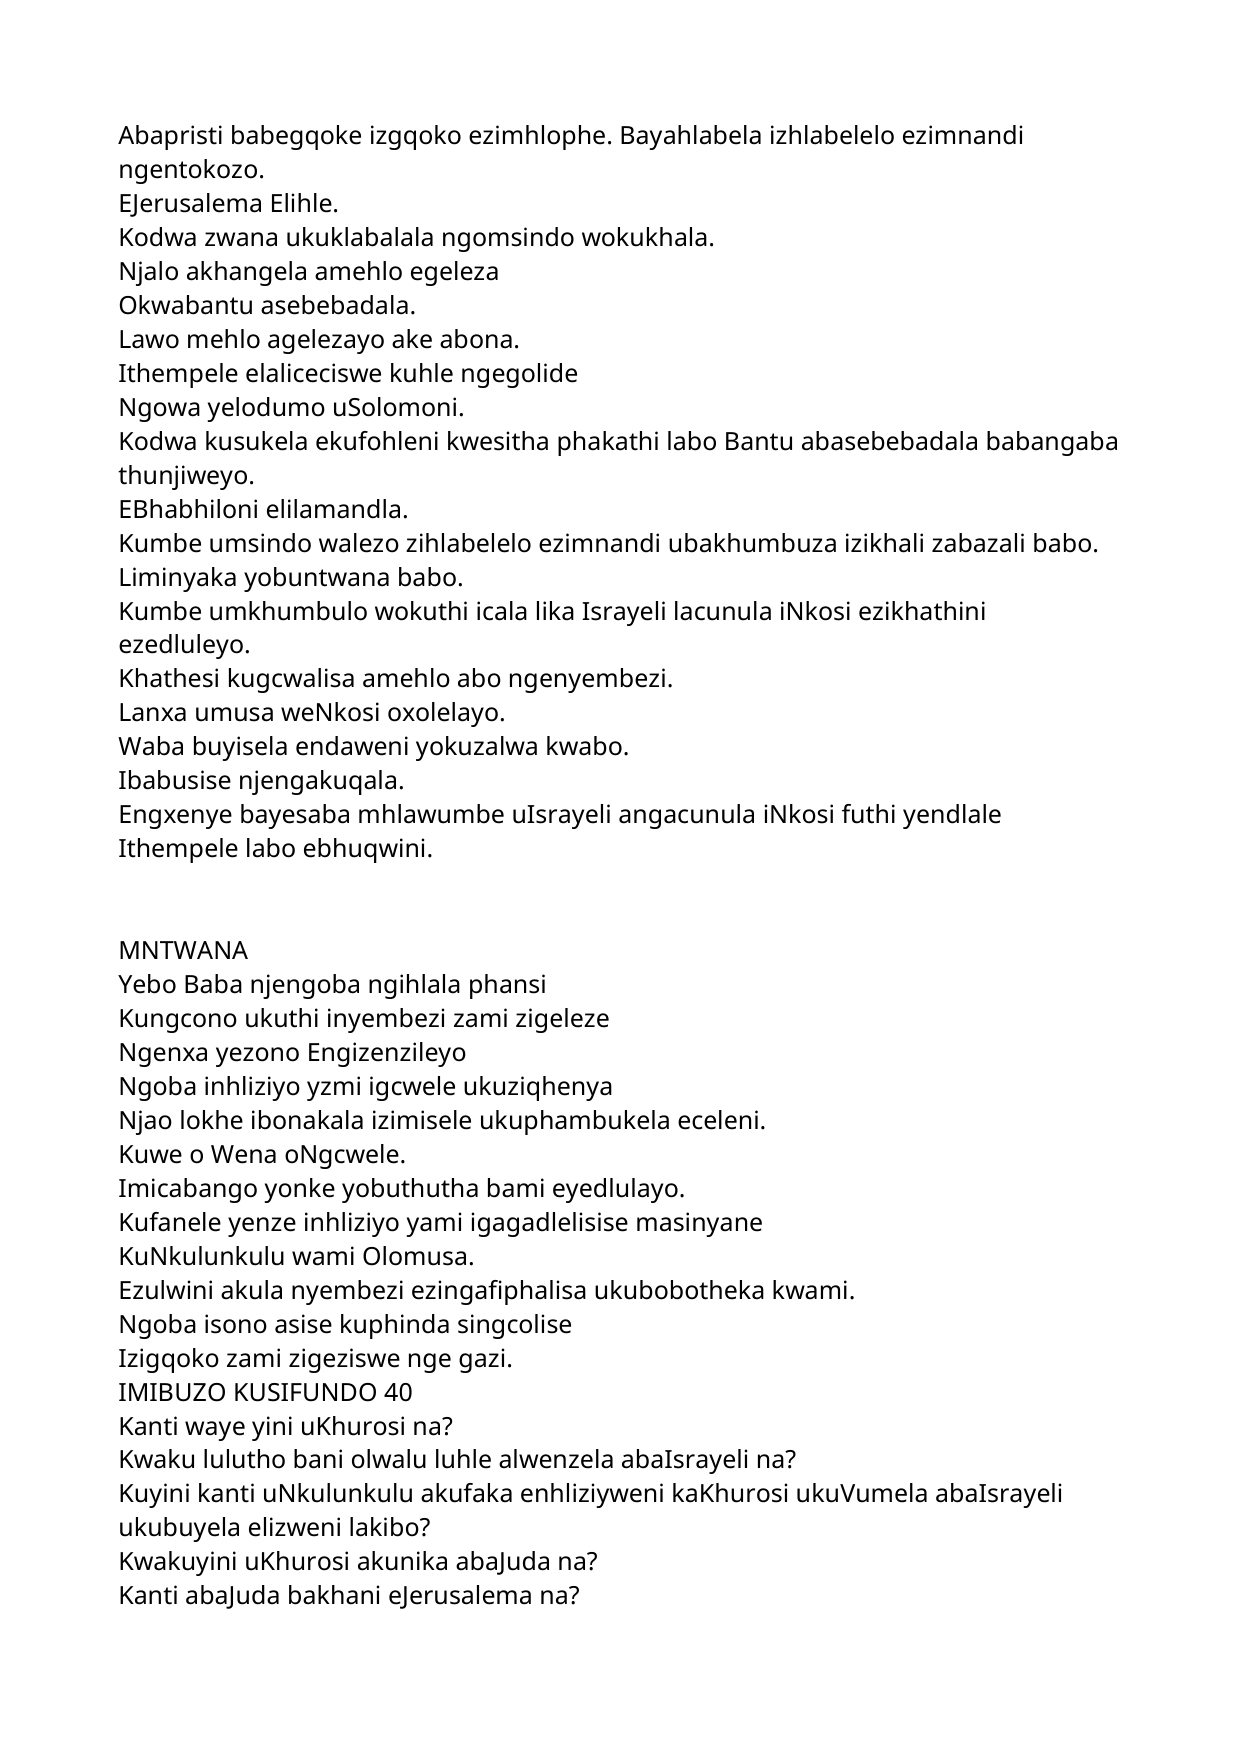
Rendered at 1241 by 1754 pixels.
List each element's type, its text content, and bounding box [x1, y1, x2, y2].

text Ngowa yelodumo uSolomoni. [118, 390, 1122, 424]
text Khathesi kugcwalisa amehlo abo ngenyembezi. [118, 661, 1122, 695]
text Liminyaka yobuntwana babo. [118, 559, 1122, 593]
text Okwabantu asebebadala. [118, 288, 1122, 322]
text Imicabango yonke yobuthutha bami eyedlulayo. [118, 1171, 1122, 1205]
text Kufanele yenze inhliziyo yami igagadlelisise masinyane [118, 1205, 1122, 1239]
text Ithempele elaliceciswe kuhle ngegolide [118, 356, 1122, 390]
text Waba buyisela endaweni yokuzalwa kwabo. [118, 729, 1122, 763]
text Kumbe umsindo walezo zihlabelelo ezimnandi ubakhumbuza izikhali zabazali babo. [118, 526, 1122, 559]
text Lanxa umusa weNkosi oxolelayo. [118, 695, 1122, 729]
text Kwaku lulutho bani olwalu luhle alwenzela abaIsrayeli na? [118, 1442, 1122, 1476]
text Ezulwini akula nyembezi ezingafiphalisa ukubobotheka kwami. [118, 1273, 1122, 1307]
text Kuyini kanti uNkulunkulu akufaka enhliziyweni kaKhurosi ukuVumela abaIsrayeli ukubuyela elizweni lakibo? [118, 1476, 1122, 1544]
text Kodwa zwana ukuklabalala ngomsindo wokukhala. [118, 220, 1122, 254]
text Njao lokhe ibonakala izimisele ukuphambukela eceleni. [118, 1103, 1122, 1137]
text Engxenye bayesaba mhlawumbe uIsrayeli angacunula iNkosi futhi yendlale Ithempele labo ebhuqwini. [118, 797, 1122, 865]
text Njalo akhangela amehlo egeleza [118, 254, 1122, 288]
text Ngoba inhliziyo yzmi igcwele ukuziqhenya [118, 1069, 1122, 1103]
text Kuwe o Wena oNgcwele. [118, 1137, 1122, 1171]
text MNTWANA [118, 933, 1122, 967]
text EBhabhiloni elilamandla. [118, 492, 1122, 526]
text Ibabusise njengakuqala. [118, 763, 1122, 797]
text IMIBUZO KUSIFUNDO 40 [118, 1374, 1122, 1408]
text Ngoba isono asise kuphinda singcolise [118, 1307, 1122, 1341]
text Kanti waye yini uKhurosi na? [118, 1408, 1122, 1442]
text Kanti abaJuda bakhani eJerusalema na? [118, 1578, 1122, 1612]
text EJerusalema Elihle. [118, 186, 1122, 220]
text Kodwa kusukela ekufohleni kwesitha phakathi labo Bantu abasebebadala babangaba thunjiweyo. [118, 424, 1122, 492]
text Kungcono ukuthi inyembezi zami zigeleze [118, 1001, 1122, 1035]
text KuNkulunkulu wami Olomusa. [118, 1239, 1122, 1273]
text Abapristi babegqoke izgqoko ezimhlophe. Bayahlabela izhlabelelo ezimnandi ngentokozo. [118, 118, 1122, 186]
text Kumbe umkhumbulo wokuthi icala lika Israyeli lacunula iNkosi ezikhathini ezedluleyo. [118, 593, 1122, 661]
text Izigqoko zami zigeziswe nge gazi. [118, 1341, 1122, 1374]
text Kwakuyini uKhurosi akunika abaJuda na? [118, 1544, 1122, 1578]
text Yebo Baba njengoba ngihlala phansi [118, 967, 1122, 1001]
text Ngenxa yezono Engizenzileyo [118, 1035, 1122, 1069]
text Lawo mehlo agelezayo ake abona. [118, 322, 1122, 356]
